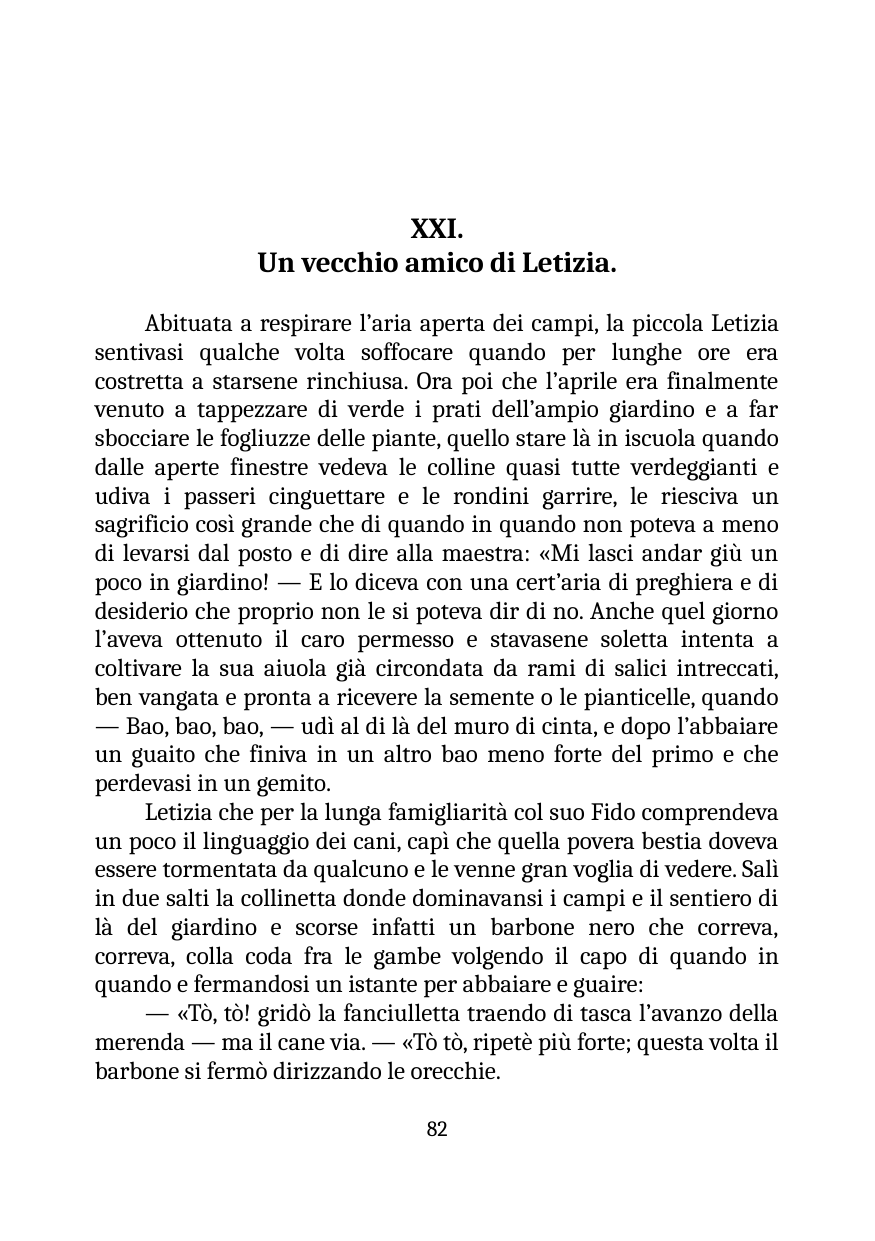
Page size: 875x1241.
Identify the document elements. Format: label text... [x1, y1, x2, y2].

text Letizia che per la lunga famigliarità col suo Fido comprendeva un poco il linguaggio dei cani, capì che quella povera bestia doveva essere tormentata da qualcuno e le venne gran voglia di vedere. Salì in due salti la collinetta donde dominavansi i campi e il sentiero di là del giardino e scorse infatti un barbone nero che correva, correva, colla coda fra le gambe volgendo il capo di quando in quando e fermandosi un istante per abbaiare e guaire: [94, 798, 779, 999]
text Abituata a respirare l’aria aperta dei campi, la piccola Letizia sentivasi qualche volta soffocare quando per lunghe ore era costretta a starsene rinchiusa. Ora poi che l’aprile era finalmente venuto a tappezzare di verde i prati dell’ampio giardino e a far sbocciare le fogliuzze delle piante, quello stare là in iscuola quando dalle aperte finestre vedeva le colline quasi tutte verdeggianti e udiva i passeri cinguettare e le rondini garrire, le riesciva un sagrificio così grande che di quando in quando non poteva a meno di levarsi dal posto e di dire alla maestra: «Mi lasci andar giù un poco in giardino! — E lo diceva con una cert’aria di preghiera e di desiderio che proprio non le si poteva dir di no. Anche quel giorno l’aveva ottenuto il caro permesso e stavasene soletta intenta a coltivare la sua aiuola già circondata da rami di salici intreccati, ben vangata e pronta a ricevere la semente o le pianticelle, quando — Bao, bao, bao, — udì al di là del muro di cinta, e dopo l’abbaiare un guaito che finiva in un altro bao meno forte del primo e che perdevasi in un gemito. [94, 309, 779, 798]
text — «Tò, tò! gridò la fanciulletta traendo di tasca l’avanzo della merenda — ma il cane via. — «Tò tò, ripetè più forte; questa volta il barbone si fermò dirizzando le orecchie. [94, 999, 779, 1085]
subtitle XXI. Un vecchio amico di Letizia. [94, 213, 779, 280]
